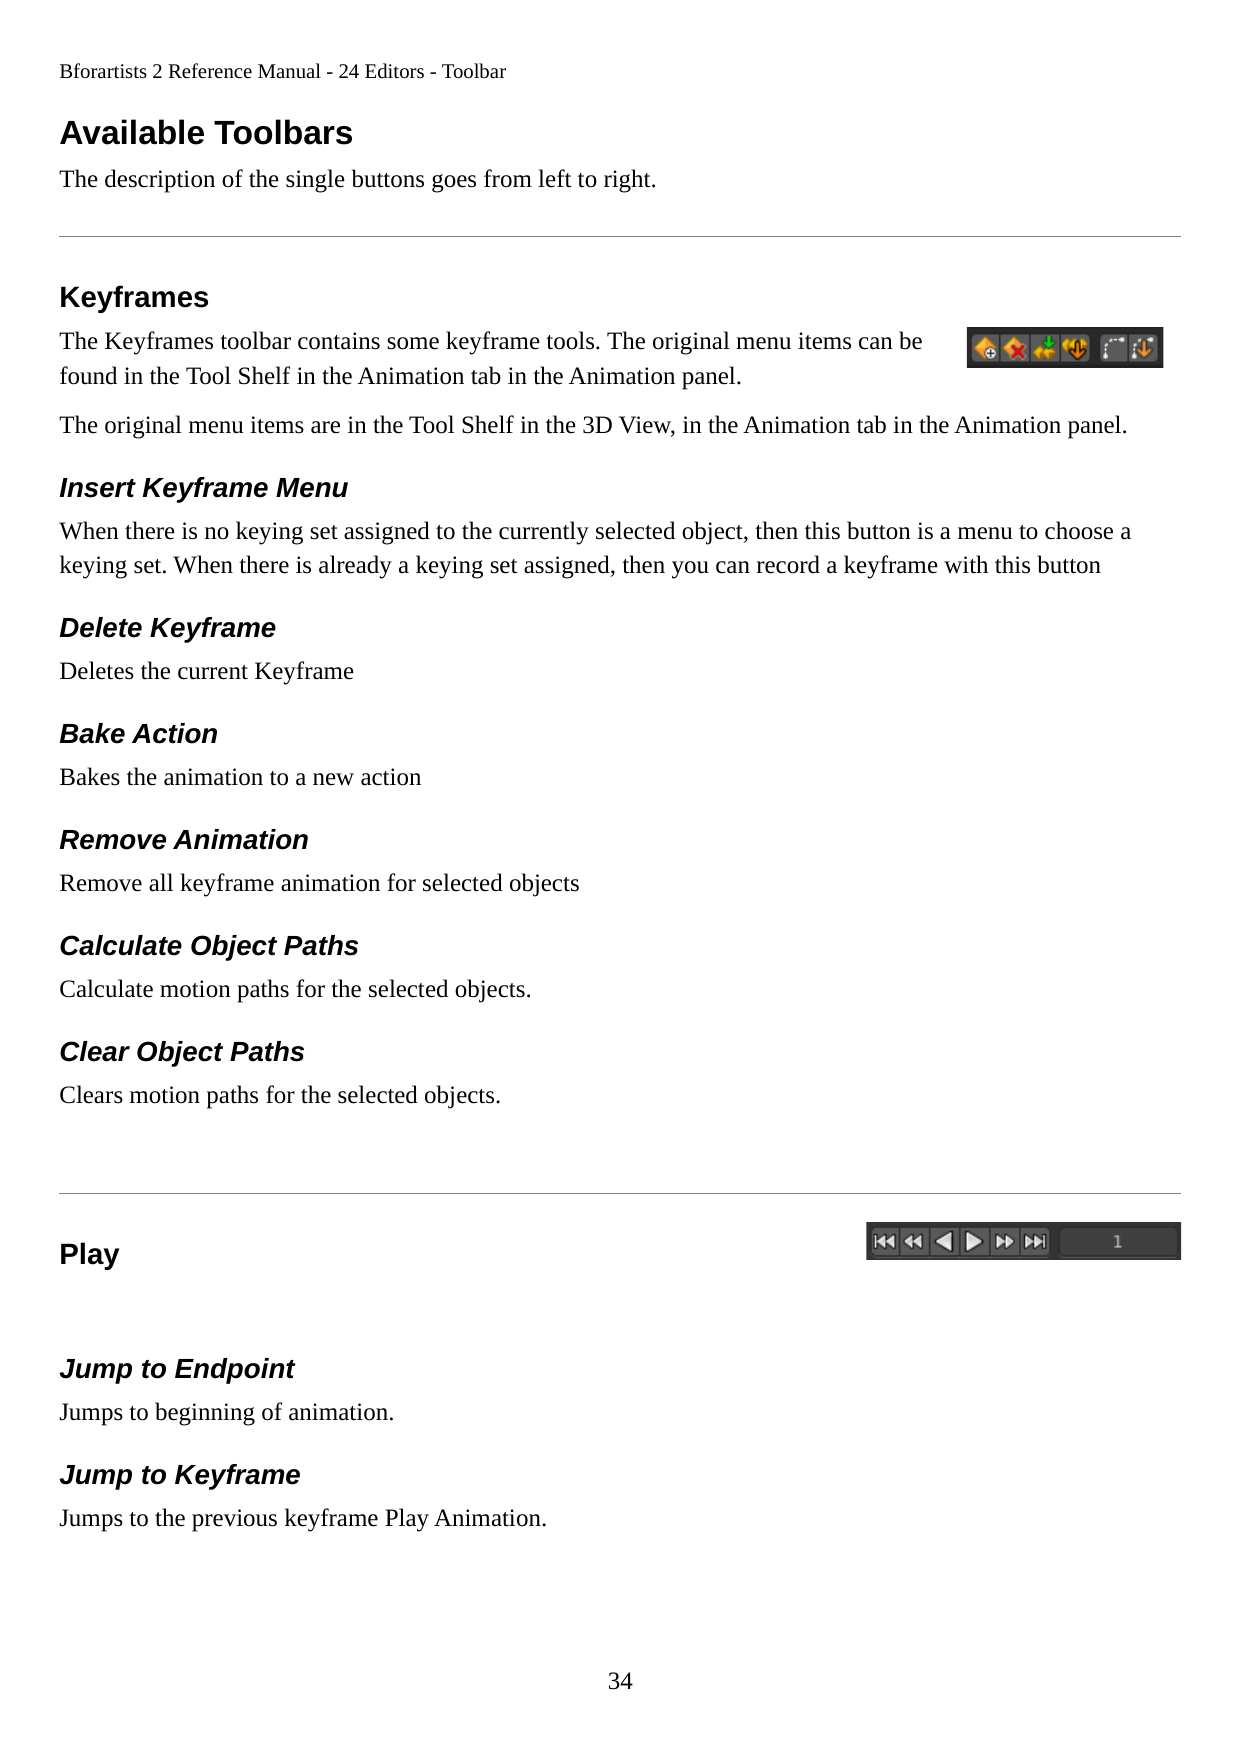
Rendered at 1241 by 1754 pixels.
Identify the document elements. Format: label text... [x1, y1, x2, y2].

text Bakes the animation to a new action [59, 762, 1181, 791]
subtitle Delete Keyframe [59, 612, 1181, 644]
picture [866, 1222, 1182, 1260]
text The original menu items are in the Tool Shelf in the 3D View, in the Animation tab in the Animation panel. [59, 410, 1181, 438]
picture [966, 327, 1164, 368]
subtitle Clear Object Paths [59, 1036, 1181, 1067]
text The description of the single buttons goes from left to right. [59, 164, 1181, 192]
subtitle Play [59, 1237, 1181, 1271]
subtitle Keyframes [59, 280, 1181, 314]
subtitle Available Toolbars [59, 113, 1181, 151]
text Remove all keyframe animation for selected objects [59, 868, 1181, 897]
text Jumps to beginning of animation. [59, 1397, 1181, 1426]
text Deletes the current Keyframe [59, 656, 1181, 685]
subtitle Jump to Endpoint [59, 1352, 1181, 1384]
text The Keyframes toolbar contains some keyframe tools. The original menu items can be found in the Tool Shelf in the Animation tab in the Animation panel. [59, 326, 1181, 389]
subtitle Calculate Object Paths [59, 929, 1181, 961]
text Calculate motion paths for the selected objects. [59, 974, 1181, 1003]
subtitle Insert Keyframe Menu [59, 471, 1181, 503]
text Jumps to the previous keyframe Play Animation. [59, 1503, 1181, 1531]
text When there is no keying set assigned to the currently selected object, then this button is a menu to choose a keying set. When there is already a keying set assigned, then you can record a keyframe with this button [59, 516, 1181, 579]
text Clears motion paths for the selected objects. [59, 1080, 1181, 1109]
subtitle Jump to Keyframe [59, 1458, 1181, 1490]
subtitle Remove Animation [59, 824, 1181, 856]
subtitle Bake Action [59, 718, 1181, 749]
